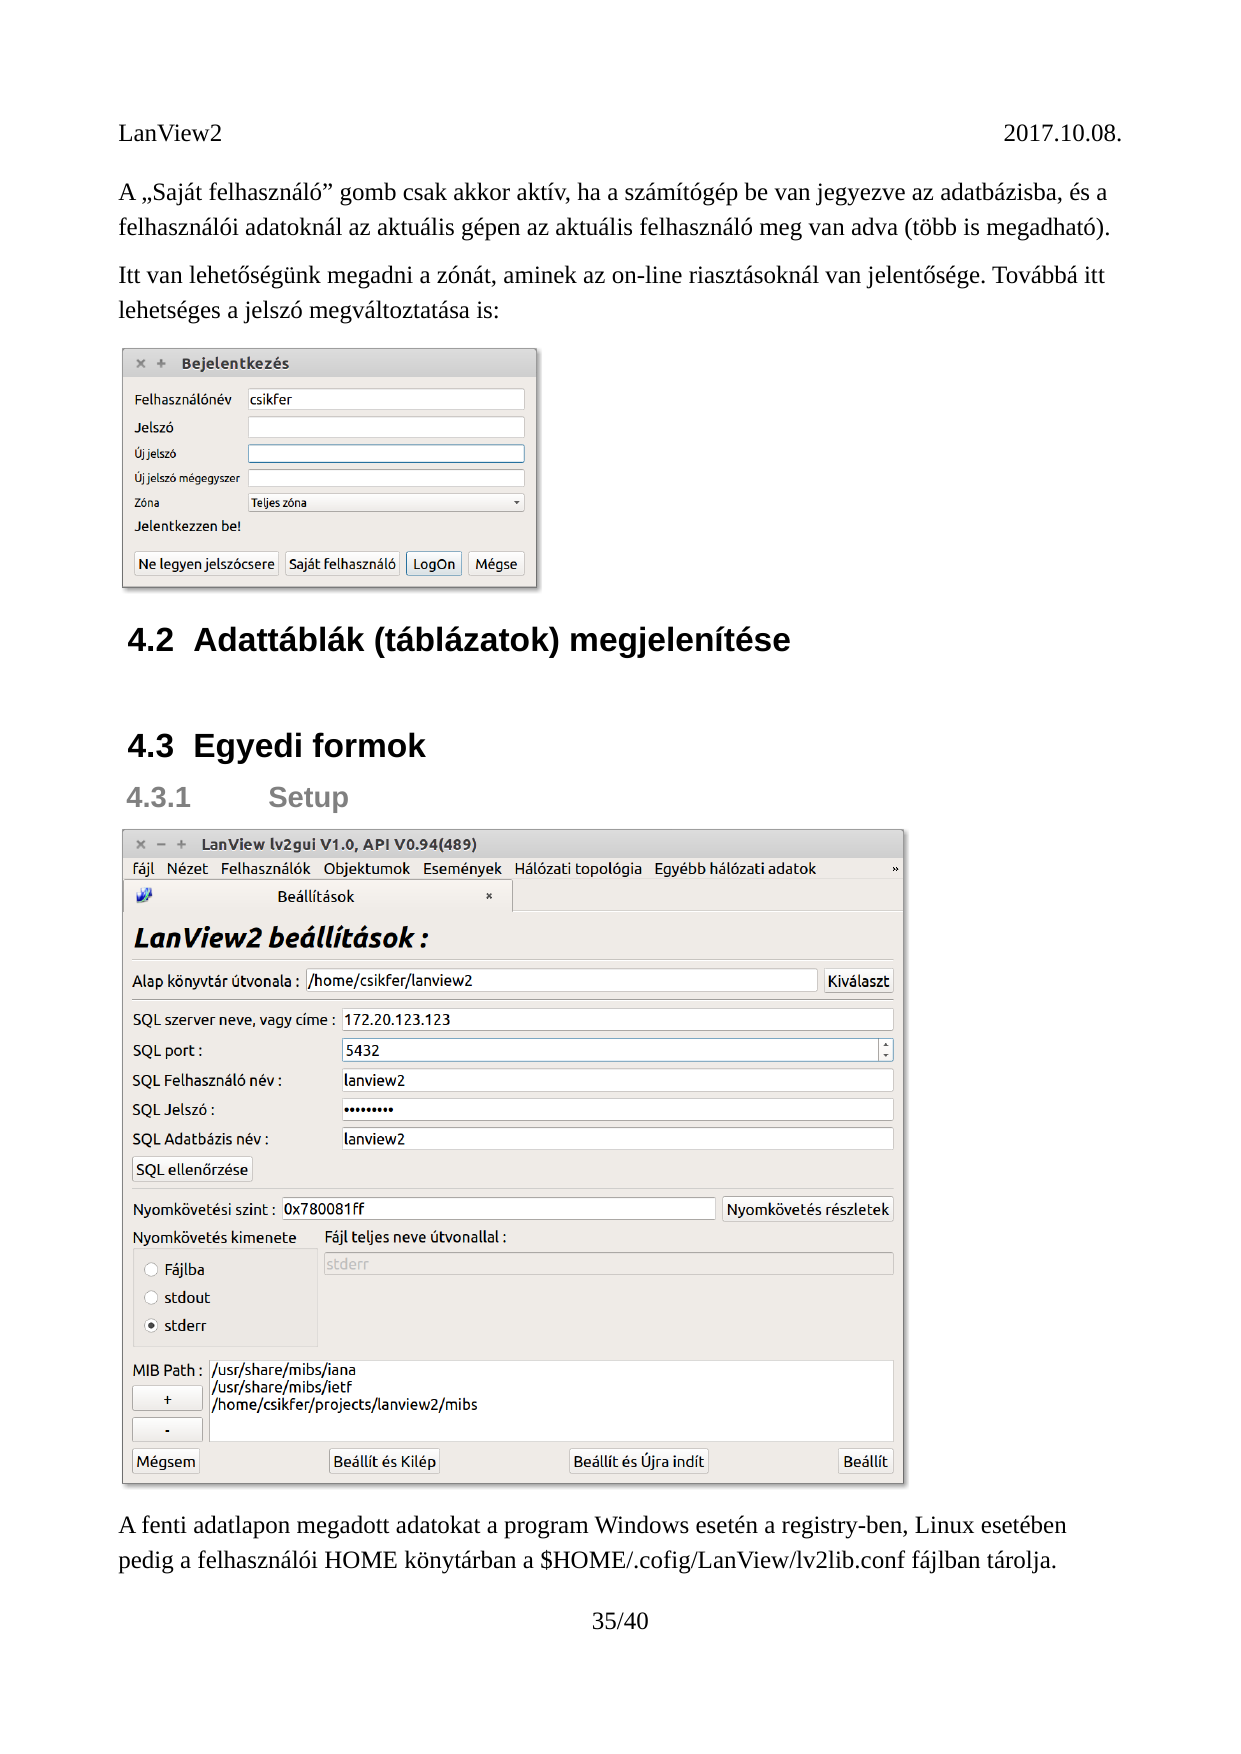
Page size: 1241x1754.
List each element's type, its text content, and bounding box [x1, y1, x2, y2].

text Itt van lehetőségünk megadni a zónát, aminek az on-line riasztásoknál van jelentősége. Továbbá itt lehetséges a jelszó megváltoztatása is: [118, 261, 1122, 324]
text A fenti adatlapon megadott adatokat a program Windows esetén a registry-ben, Linux esetében pedig a felhasználói HOME könytárban a $HOME/.cofig/LanView/lv2lib.conf fájlban tárolja. [118, 1510, 1122, 1573]
picture [118, 825, 910, 1490]
picture [118, 344, 543, 594]
subtitle Adattáblák (táblázatok) megjelenítése [118, 620, 1122, 658]
subtitle Egyedi formok [118, 726, 1122, 765]
text A „Saját felhasználó” gomb csak akkor aktív, ha a számítógép be van jegyezve az adatbázisba, és a felhasználói adatoknál az aktuális gépen az aktuális felhasználó meg van adva (több is megadható). [118, 177, 1122, 240]
subtitle Setup [118, 779, 1122, 813]
